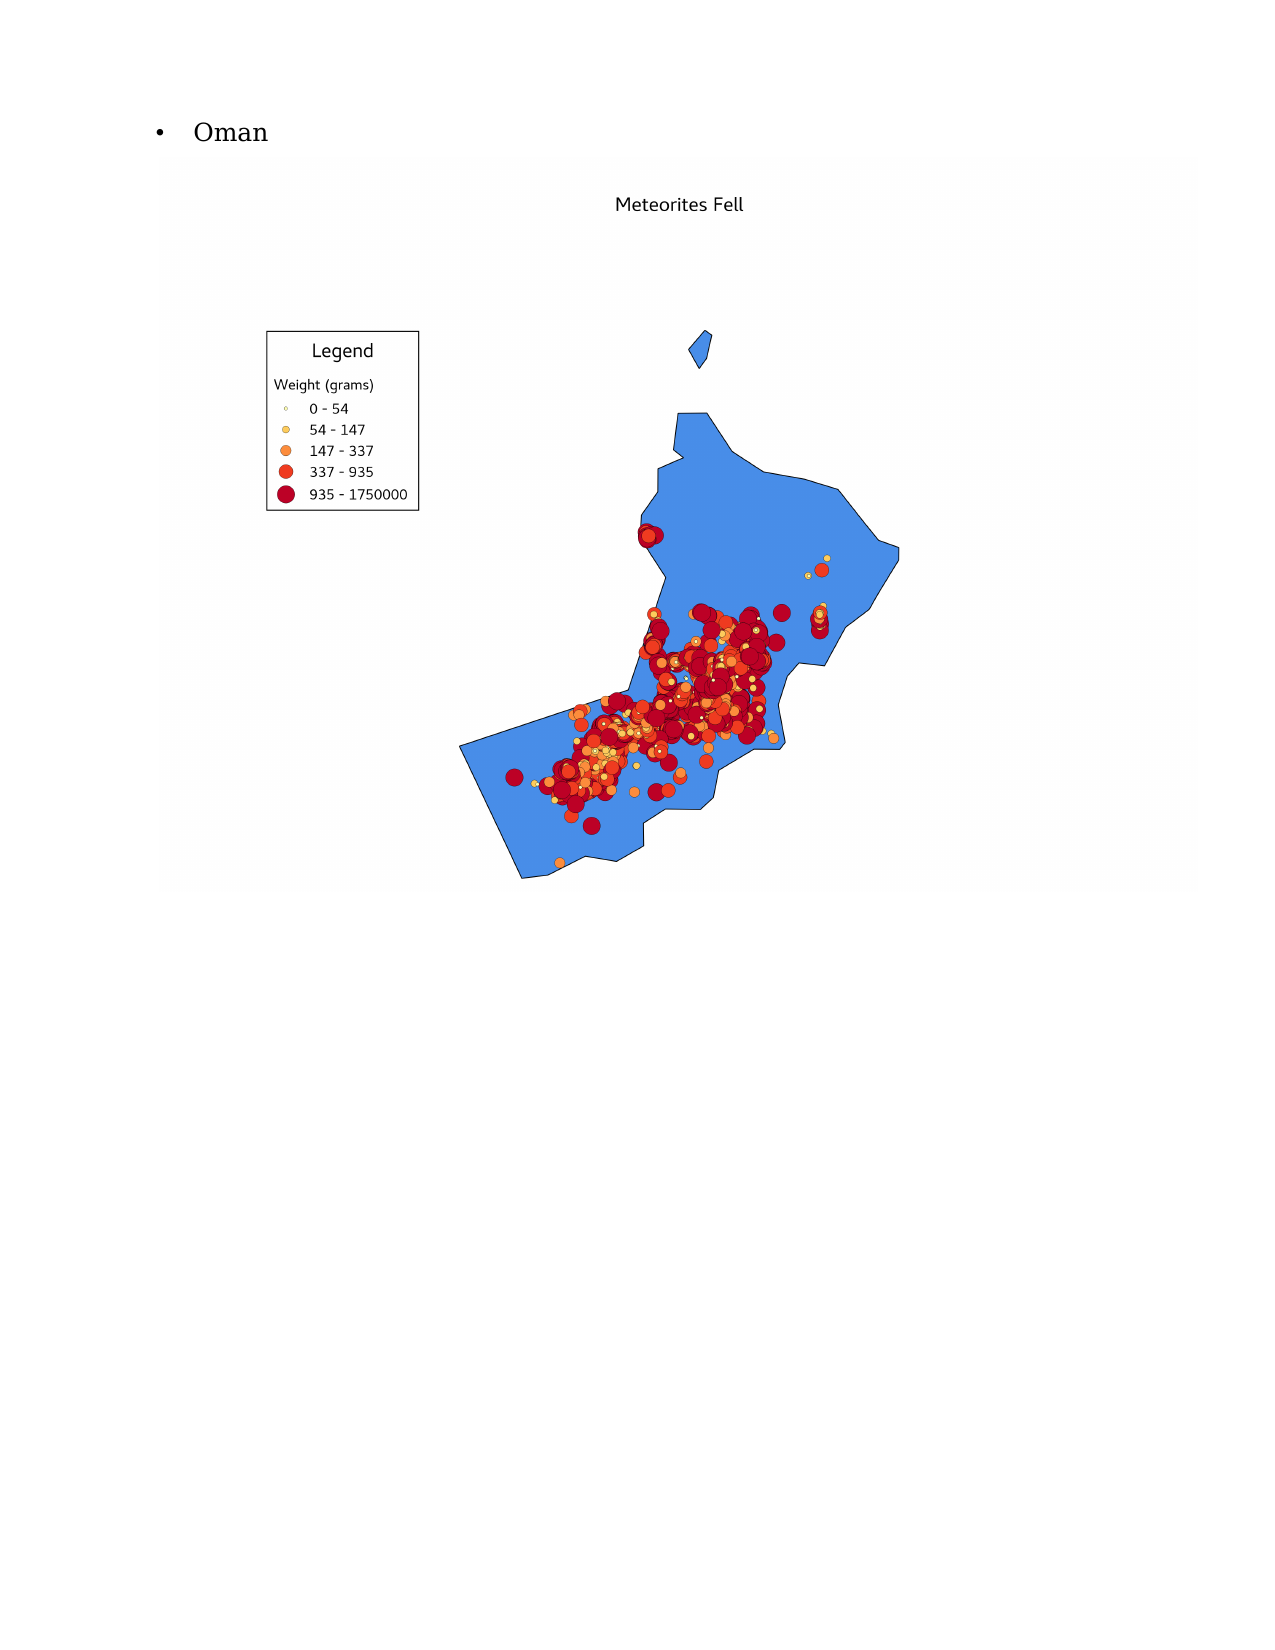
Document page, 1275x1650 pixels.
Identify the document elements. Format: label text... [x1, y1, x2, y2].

list Oman [156, 118, 1157, 147]
picture [159, 157, 1199, 892]
